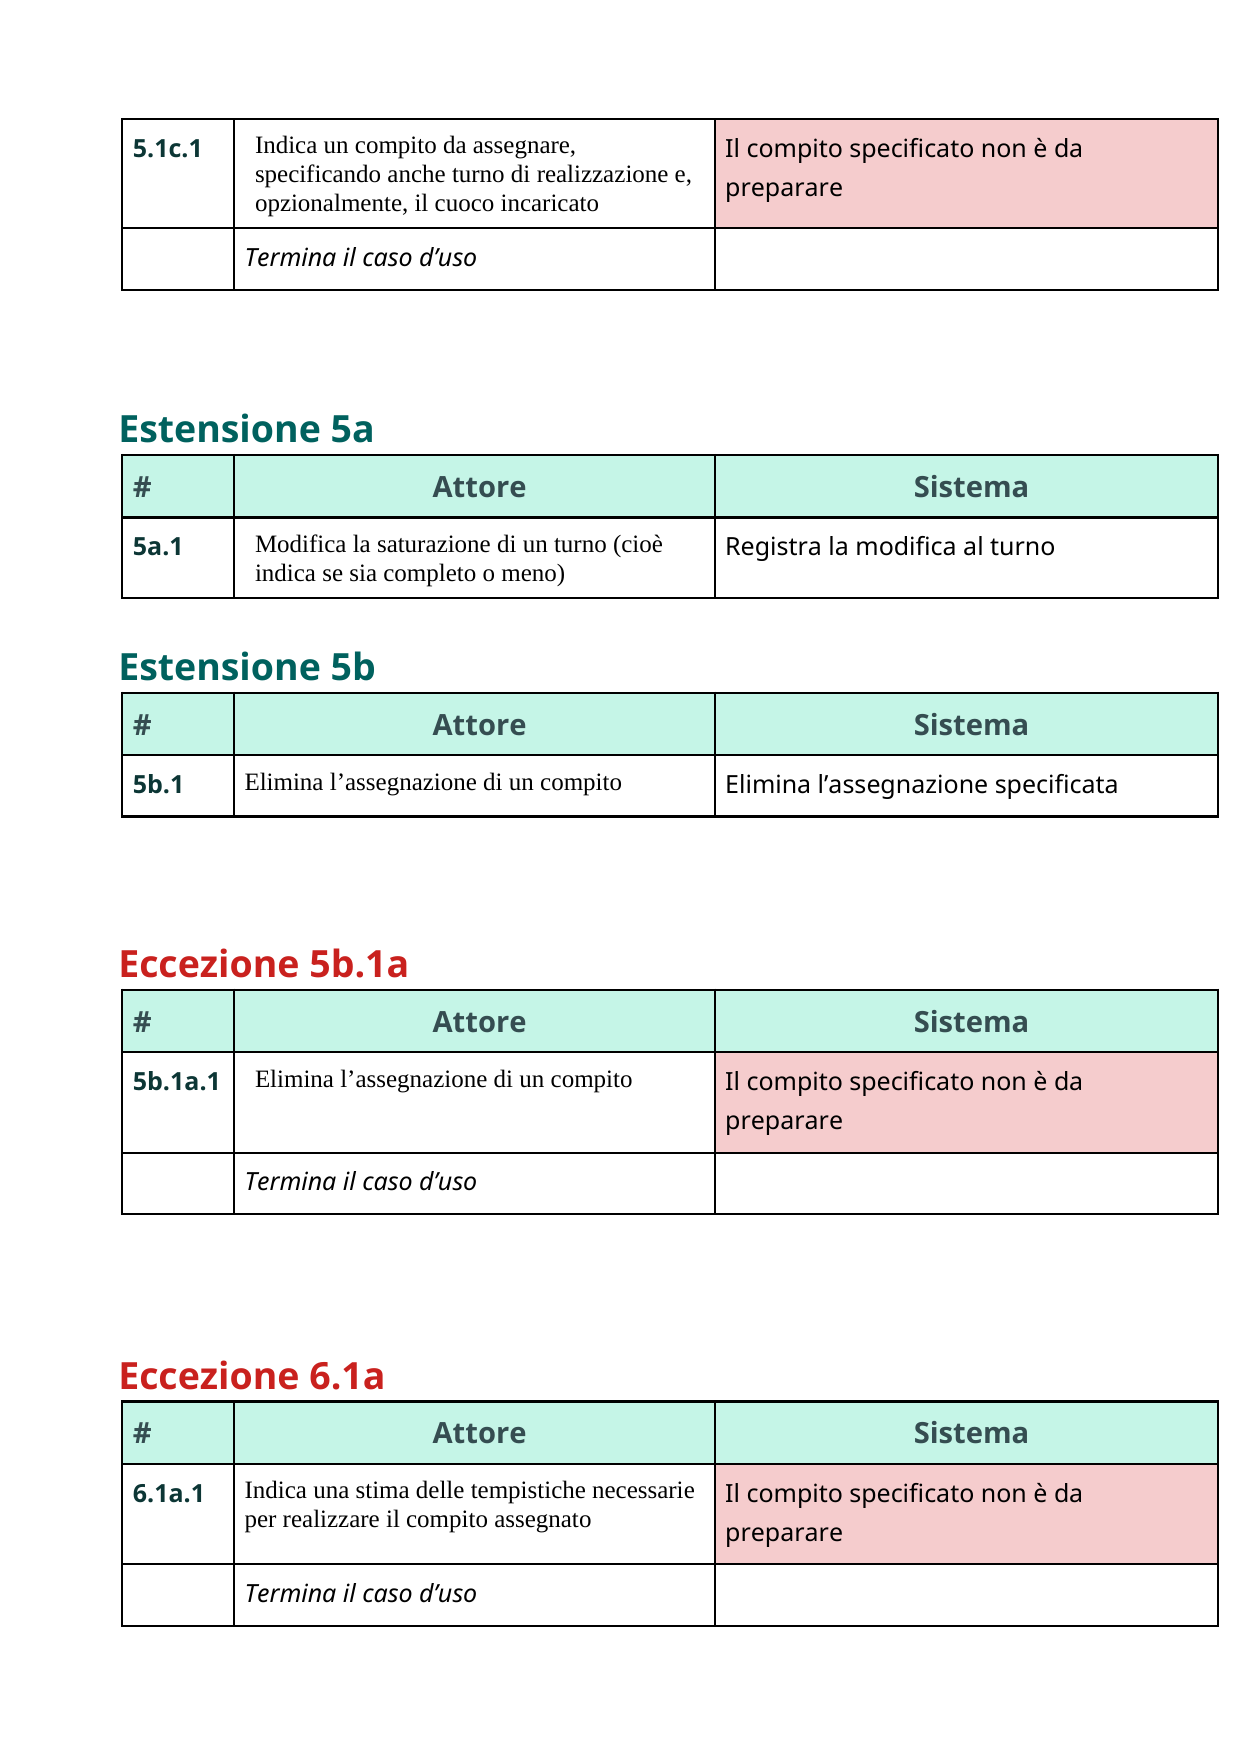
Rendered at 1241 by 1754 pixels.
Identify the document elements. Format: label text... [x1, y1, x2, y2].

table_header Attore [235, 694, 714, 754]
table_cell Elimina l’assegnazione di un compito [235, 756, 714, 815]
table_cell Registra la modifica al turno [716, 519, 1217, 597]
table_cell 5.1c.1 [123, 120, 233, 227]
table_header # [123, 991, 233, 1051]
subtitle Estensione 5a [118, 403, 1122, 454]
subtitle Estensione 5b [118, 641, 1122, 692]
table_header # [123, 1403, 233, 1463]
table_cell Indica un compito da assegnare, specificando anche turno di realizzazione e, opzionalmente, il cuoco incaricato [235, 120, 714, 227]
subtitle Eccezione 6.1a [118, 1349, 1122, 1400]
table_cell [123, 1565, 233, 1624]
subtitle Eccezione 5b.1a [118, 937, 1122, 988]
table_cell Modifica la saturazione di un turno (cioè indica se sia completo o meno) [235, 519, 714, 597]
table_cell [123, 229, 233, 288]
table_cell Termina il caso d’uso [235, 229, 714, 288]
table_cell 6.1a.1 [123, 1465, 233, 1563]
table_header Attore [235, 456, 714, 516]
table_header # [123, 694, 233, 754]
table_cell Il compito specificato non è da preparare [716, 120, 1217, 227]
table_header # [123, 456, 233, 516]
table_cell [716, 229, 1217, 288]
table_header Attore [235, 991, 714, 1051]
table_cell Termina il caso d’uso [235, 1154, 714, 1213]
table_header Sistema [716, 694, 1217, 754]
table_cell 5b.1a.1 [123, 1053, 233, 1152]
table_header Sistema [716, 991, 1217, 1051]
table_cell Il compito specificato non è da preparare [716, 1465, 1217, 1563]
table_header Sistema [716, 456, 1217, 516]
table_cell 5b.1 [123, 756, 233, 815]
table_header Attore [235, 1403, 714, 1463]
table_cell Indica una stima delle tempistiche necessarie per realizzare il compito assegnato [235, 1465, 714, 1563]
table_cell [716, 1154, 1217, 1213]
table_header Sistema [716, 1403, 1217, 1463]
table_cell Elimina l’assegnazione specificata [716, 756, 1217, 815]
table_cell [123, 1154, 233, 1213]
table_cell Elimina l’assegnazione di un compito [235, 1053, 714, 1152]
table_cell 5a.1 [123, 519, 233, 597]
table_cell Termina il caso d’uso [235, 1565, 714, 1624]
table_cell Il compito specificato non è da preparare [716, 1053, 1217, 1152]
table_cell [716, 1565, 1217, 1624]
